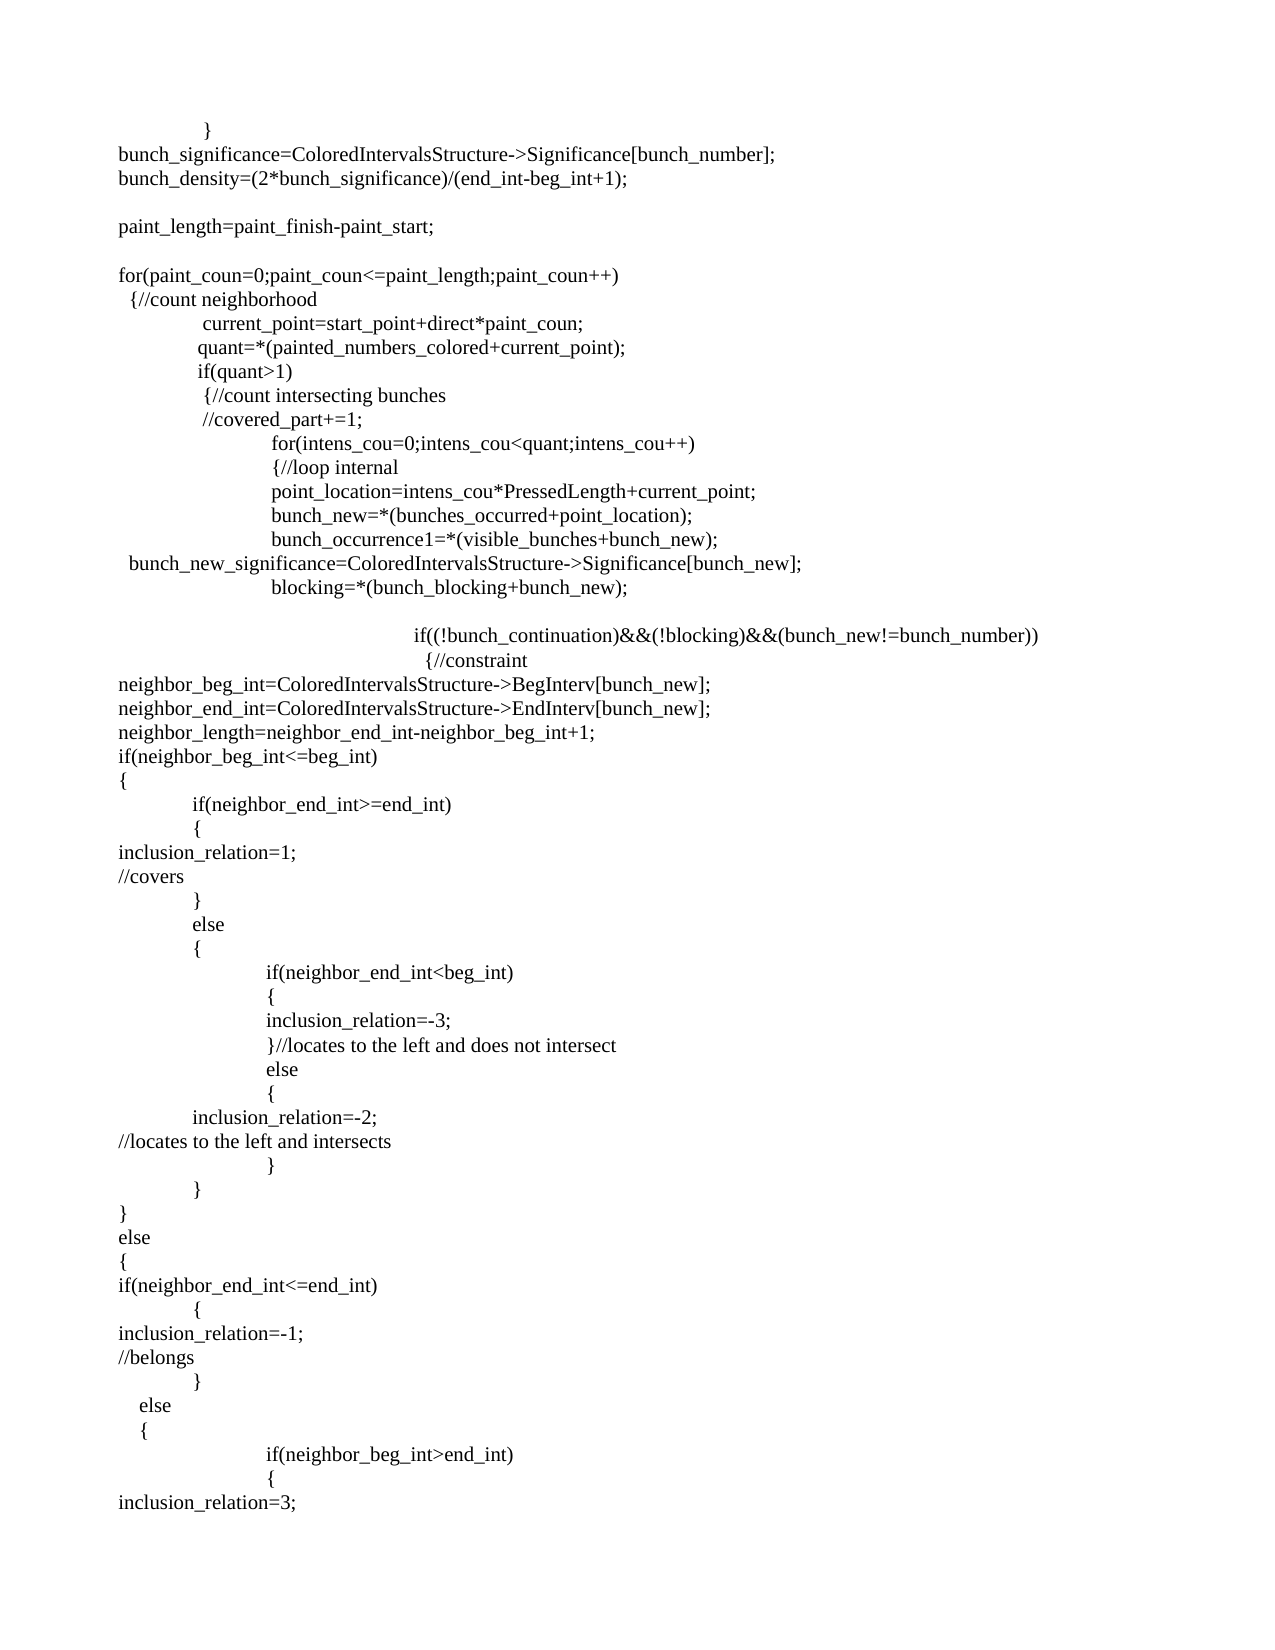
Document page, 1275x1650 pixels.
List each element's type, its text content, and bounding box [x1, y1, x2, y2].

text {//count intersecting bunches [118, 383, 1157, 407]
text neighbor_length=neighbor_end_int-neighbor_beg_int+1; [118, 720, 1157, 744]
text else [118, 912, 1157, 936]
text { [118, 1297, 1157, 1321]
text if(neighbor_beg_int<=beg_int) [118, 744, 1157, 768]
text if(neighbor_end_int<beg_int) [118, 960, 1157, 984]
text bunch_occurrence1=*(visible_bunches+bunch_new); [118, 527, 1157, 551]
text bunch_density=(2*bunch_significance)/(end_int-beg_int+1); [118, 166, 1157, 190]
text { [118, 1417, 1157, 1442]
text bunch_new=*(bunches_occurred+point_location); [118, 503, 1157, 527]
text bunch_new_significance=ColoredIntervalsStructure->Significance[bunch_new]; [118, 551, 1157, 575]
text { [118, 1466, 1157, 1490]
text inclusion_relation=-2; [118, 1105, 1157, 1129]
text } [118, 1153, 1157, 1177]
text }//locates to the left and does not intersect [118, 1032, 1157, 1057]
text if(neighbor_beg_int>end_int) [118, 1442, 1157, 1466]
text {//loop internal [118, 455, 1157, 479]
text { [118, 1081, 1157, 1105]
text //belongs [118, 1345, 1157, 1369]
text } [118, 1369, 1157, 1393]
text inclusion_relation=1; [118, 840, 1157, 864]
text neighbor_end_int=ColoredIntervalsStructure->EndInterv[bunch_new]; [118, 696, 1157, 720]
text inclusion_relation=3; [118, 1490, 1157, 1514]
text { [118, 1249, 1157, 1273]
text } [118, 888, 1157, 912]
text {//count neighborhood [118, 287, 1157, 311]
text else [118, 1225, 1157, 1249]
text } [118, 1177, 1157, 1201]
text for(intens_cou=0;intens_cou<quant;intens_cou++) [118, 431, 1157, 455]
text {//constraint [118, 647, 1157, 672]
text } [118, 118, 1157, 142]
text point_location=intens_cou*PressedLength+current_point; [118, 479, 1157, 503]
text current_point=start_point+direct*paint_coun; [118, 311, 1157, 335]
text else [118, 1393, 1157, 1417]
text if(quant>1) [118, 359, 1157, 383]
text { [118, 936, 1157, 960]
text if(neighbor_end_int>=end_int) [118, 792, 1157, 816]
text if((!bunch_continuation)&&(!blocking)&&(bunch_new!=bunch_number)) [118, 623, 1157, 647]
text bunch_significance=ColoredIntervalsStructure->Significance[bunch_number]; [118, 142, 1157, 166]
text inclusion_relation=-1; [118, 1321, 1157, 1345]
text { [118, 816, 1157, 840]
text //covered_part+=1; [118, 407, 1157, 431]
text if(neighbor_end_int<=end_int) [118, 1273, 1157, 1297]
text { [118, 768, 1157, 792]
text //locates to the left and intersects [118, 1129, 1157, 1153]
text neighbor_beg_int=ColoredIntervalsStructure->BegInterv[bunch_new]; [118, 672, 1157, 696]
text quant=*(painted_numbers_colored+current_point); [118, 335, 1157, 359]
text } [118, 1201, 1157, 1225]
text { [118, 984, 1157, 1008]
text for(paint_coun=0;paint_coun<=paint_length;paint_coun++) [118, 262, 1157, 287]
text paint_length=paint_finish-paint_start; [118, 214, 1157, 238]
text else [118, 1057, 1157, 1081]
text blocking=*(bunch_blocking+bunch_new); [118, 575, 1157, 599]
text inclusion_relation=-3; [118, 1008, 1157, 1032]
text //covers [118, 864, 1157, 888]
